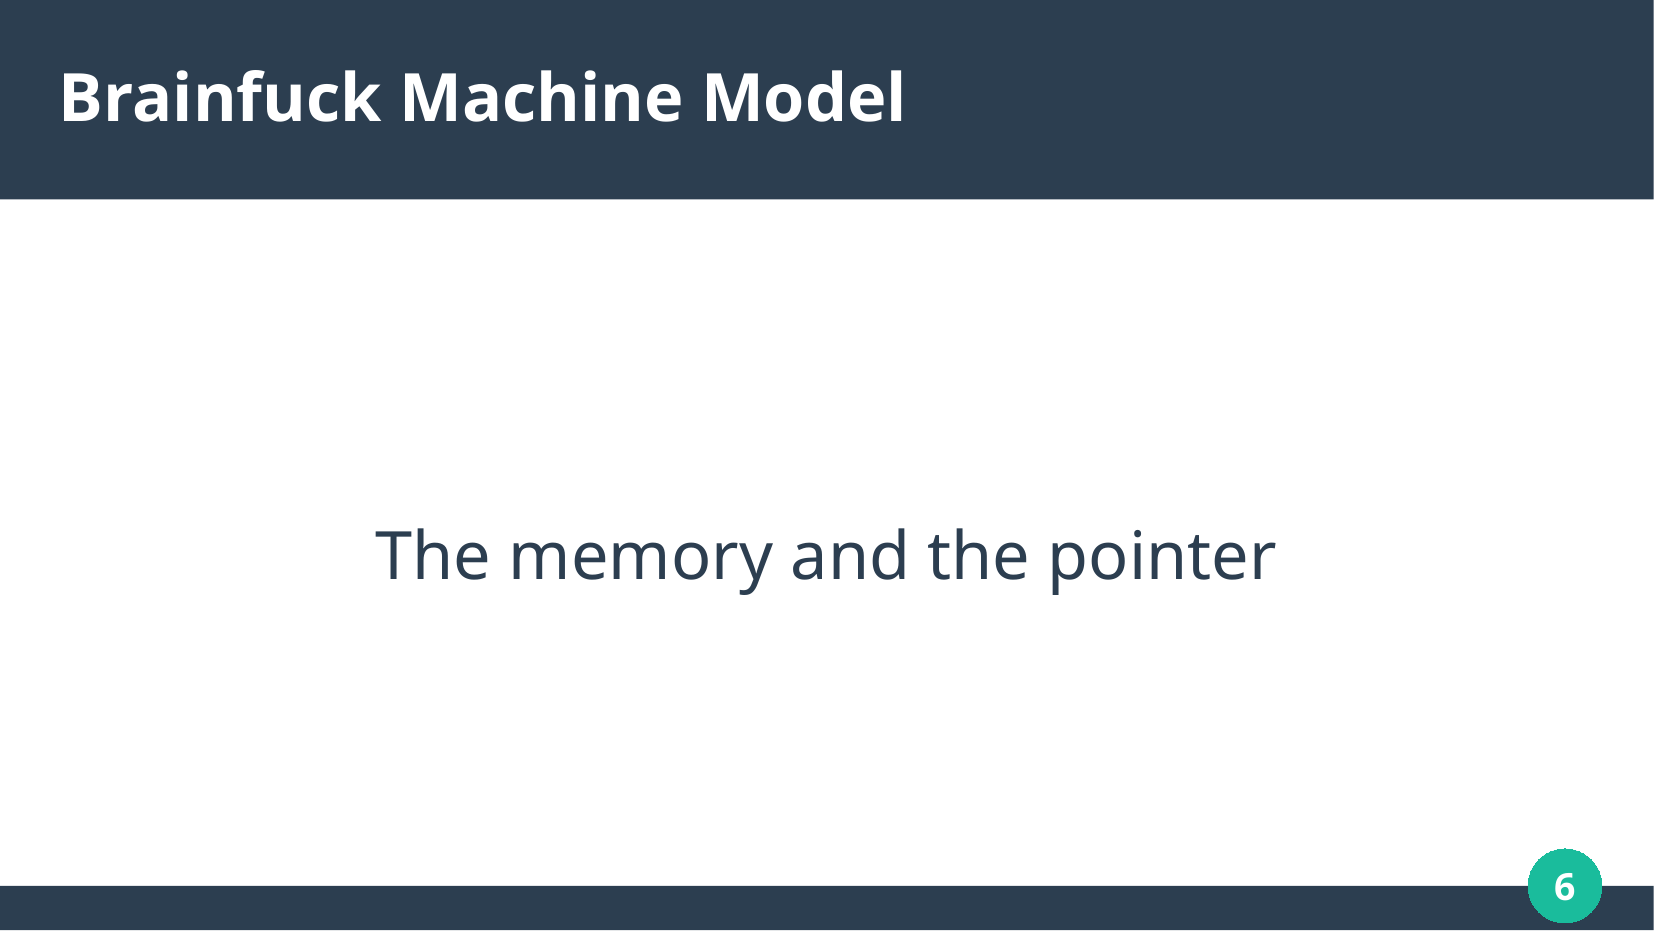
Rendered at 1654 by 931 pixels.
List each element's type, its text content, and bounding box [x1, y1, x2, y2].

title Brainfuck Machine Model [59, 37, 1595, 155]
subtitle The memory and the pointer [59, 243, 1595, 864]
